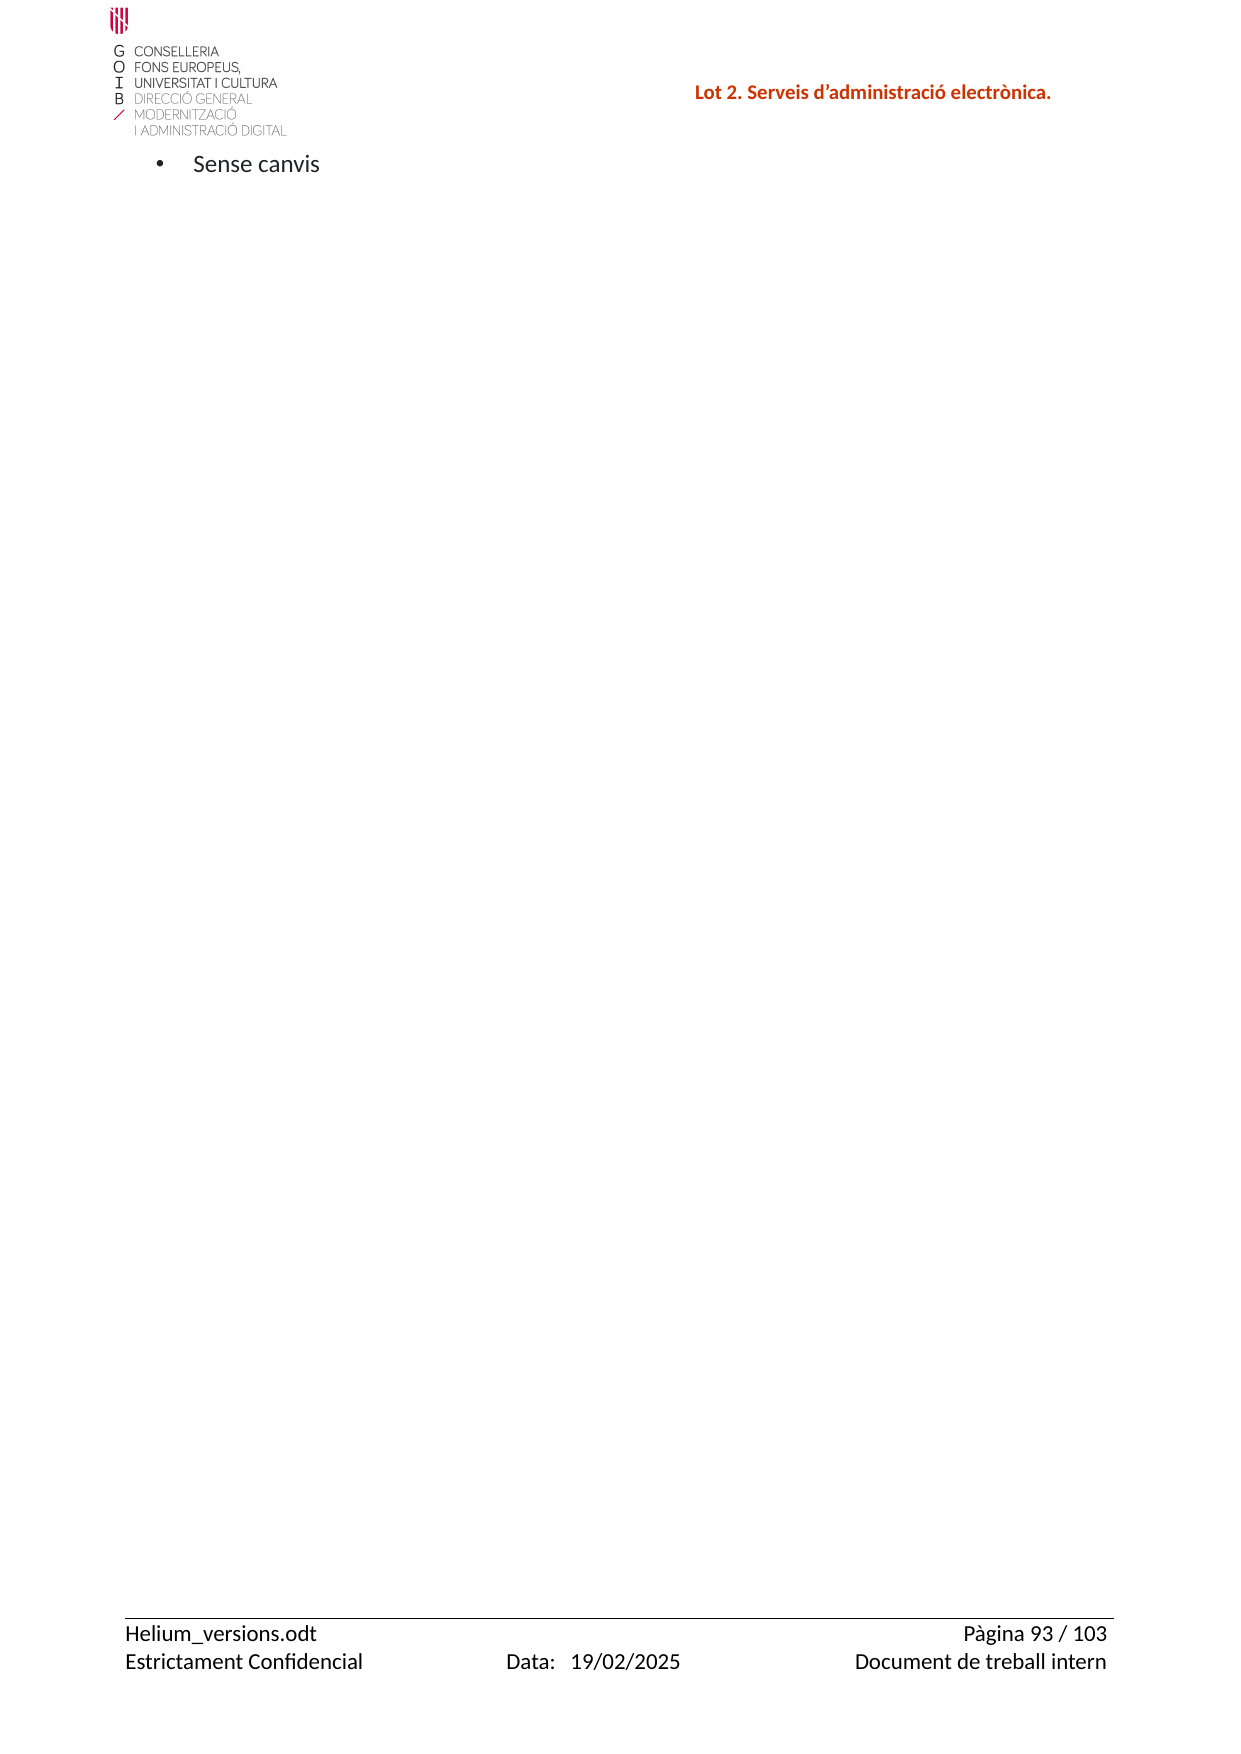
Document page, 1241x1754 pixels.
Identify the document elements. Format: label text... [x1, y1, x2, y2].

picture [100, 0, 297, 144]
list Sense canvis [156, 148, 1122, 178]
